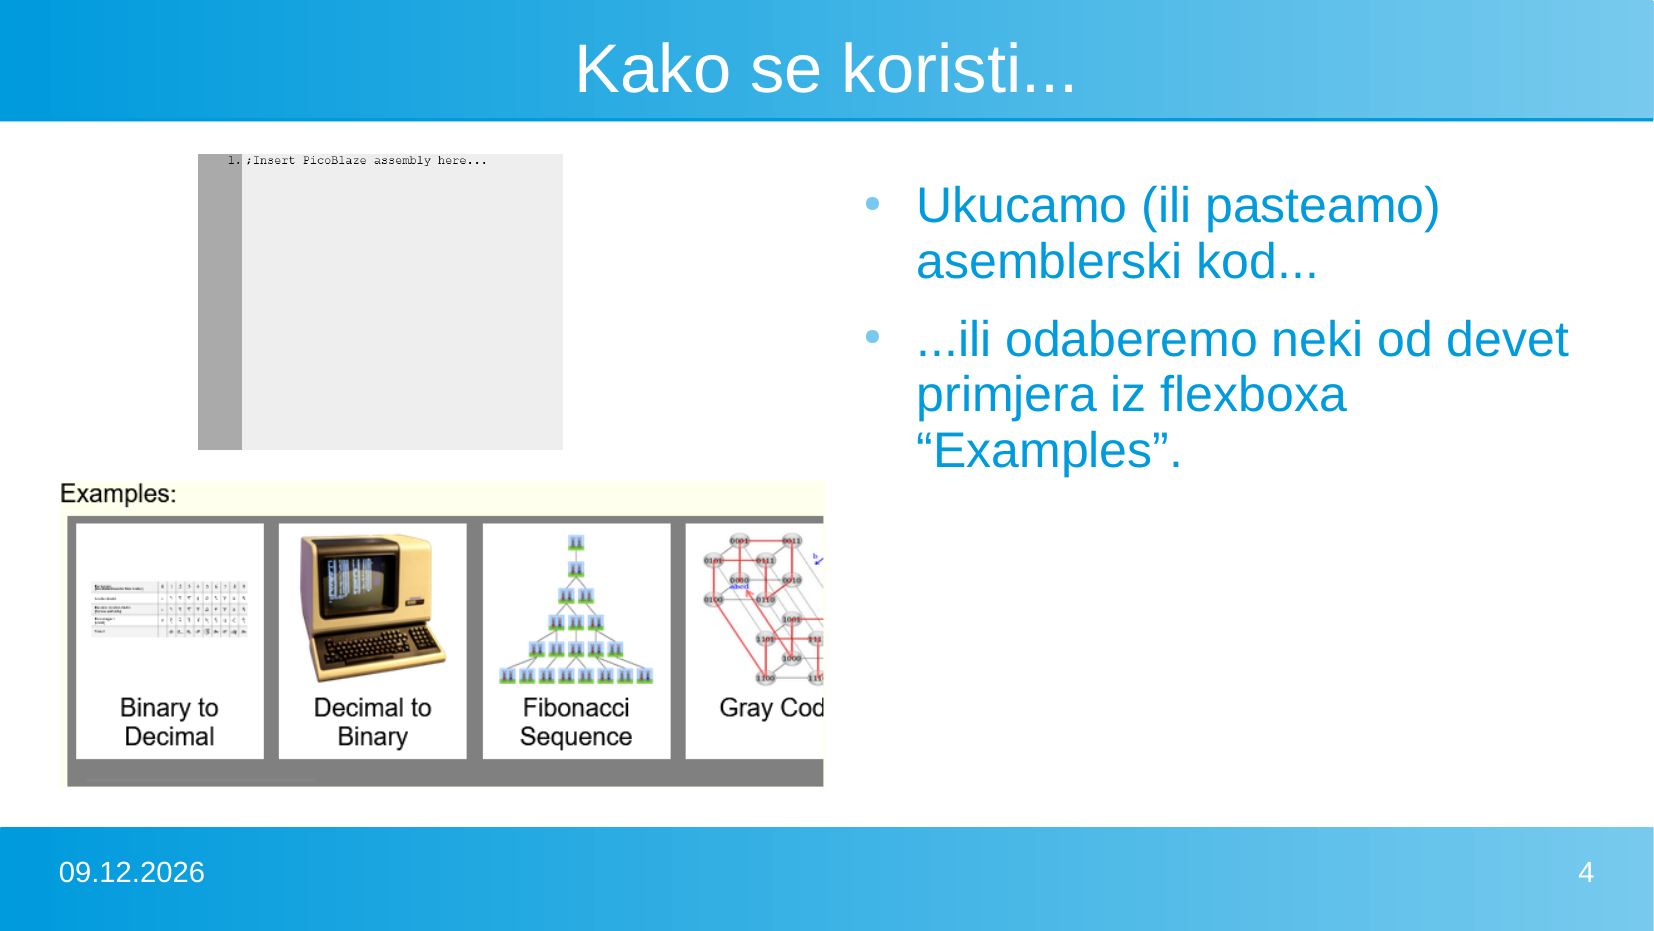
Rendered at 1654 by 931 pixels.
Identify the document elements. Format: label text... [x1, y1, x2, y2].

picture [198, 154, 563, 451]
title Kako se koristi... [59, 29, 1595, 108]
list Ukucamo (ili pasteamo) asemblerski kod... ...ili odaberemo neki od devet primjera iz flexboxa “Examples”. [845, 177, 1596, 768]
picture [60, 481, 826, 788]
